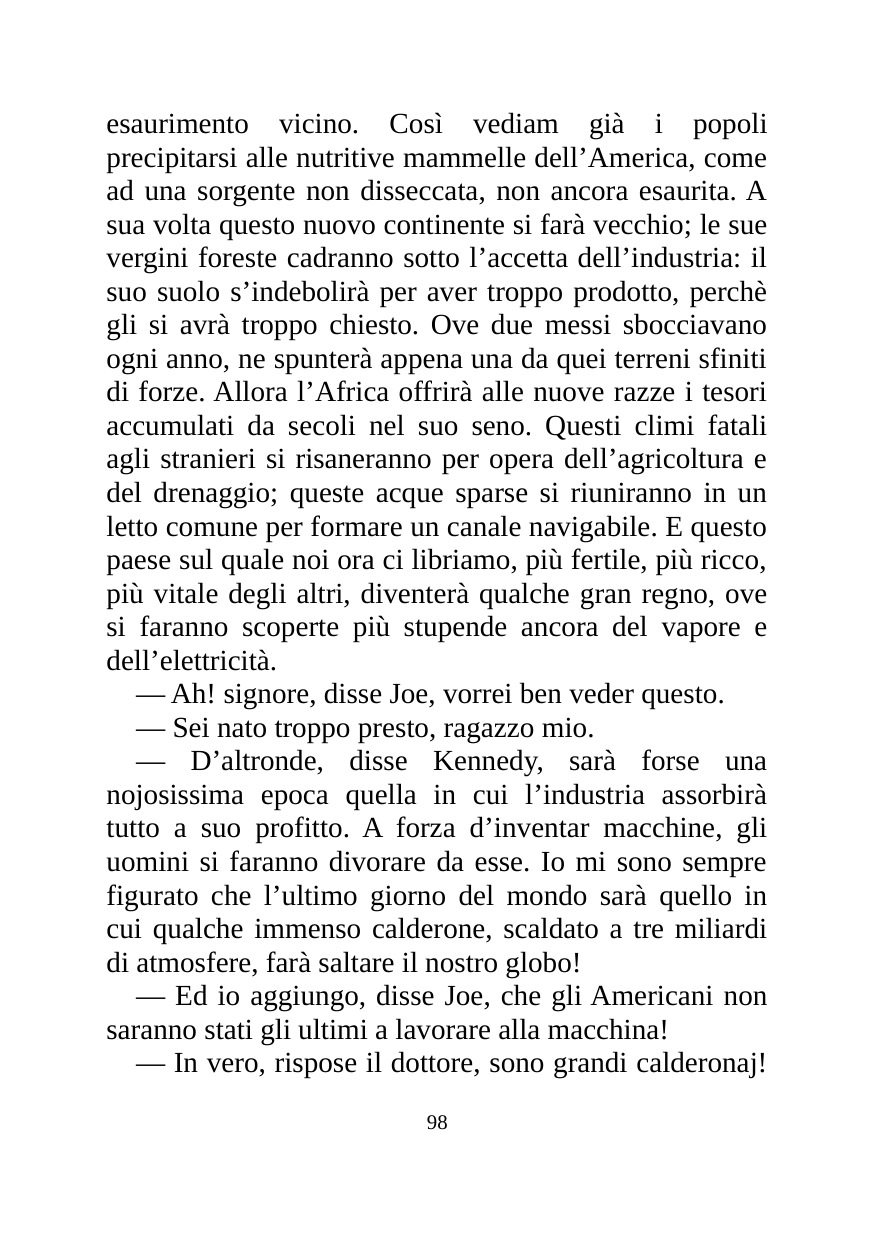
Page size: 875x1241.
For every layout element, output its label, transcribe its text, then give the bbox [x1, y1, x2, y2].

text esaurimento vicino. Così vediam già i popoli precipitarsi alle nutritive mammelle dell’America, come ad una sorgente non disseccata, non ancora esaurita. A sua volta questo nuovo continente si farà vecchio; le sue vergini foreste cadranno sotto l’accetta dell’industria: il suo suolo s’indebolirà per aver troppo prodotto, perchè gli si avrà troppo chiesto. Ove due messi sbocciavano ogni anno, ne spunterà appena una da quei terreni sfiniti di forze. Allora l’Africa offrirà alle nuove razze i tesori accumulati da secoli nel suo seno. Questi climi fatali agli stranieri si risaneranno per opera dell’agricoltura e del drenaggio; queste acque sparse si riuniranno in un letto comune per formare un canale navigabile. E questo paese sul quale noi ora ci libriamo, più fertile, più ricco, più vitale degli altri, diventerà qualche gran regno, ove si faranno scoperte più stupende ancora del vapore e dell’elettricità. [106, 106, 768, 676]
text — Ed io aggiungo, disse Joe, che gli Americani non saranno stati gli ultimi a lavorare alla macchina! [106, 978, 768, 1045]
text — D’altronde, disse Kennedy, sarà forse una nojosissima epoca quella in cui l’industria assorbirà tutto a suo profitto. A forza d’inventar macchine, gli uomini si faranno divorare da esse. Io mi sono sempre figurato che l’ultimo giorno del mondo sarà quello in cui qualche immenso calderone, scaldato a tre miliardi di atmosfere, farà saltare il nostro globo! [106, 743, 768, 978]
text — Ah! signore, disse Joe, vorrei ben veder questo. [106, 676, 768, 710]
text — Sei nato troppo presto, ragazzo mio. [106, 710, 768, 743]
text — In vero, rispose il dottore, sono grandi calderonaj! [106, 1045, 768, 1079]
